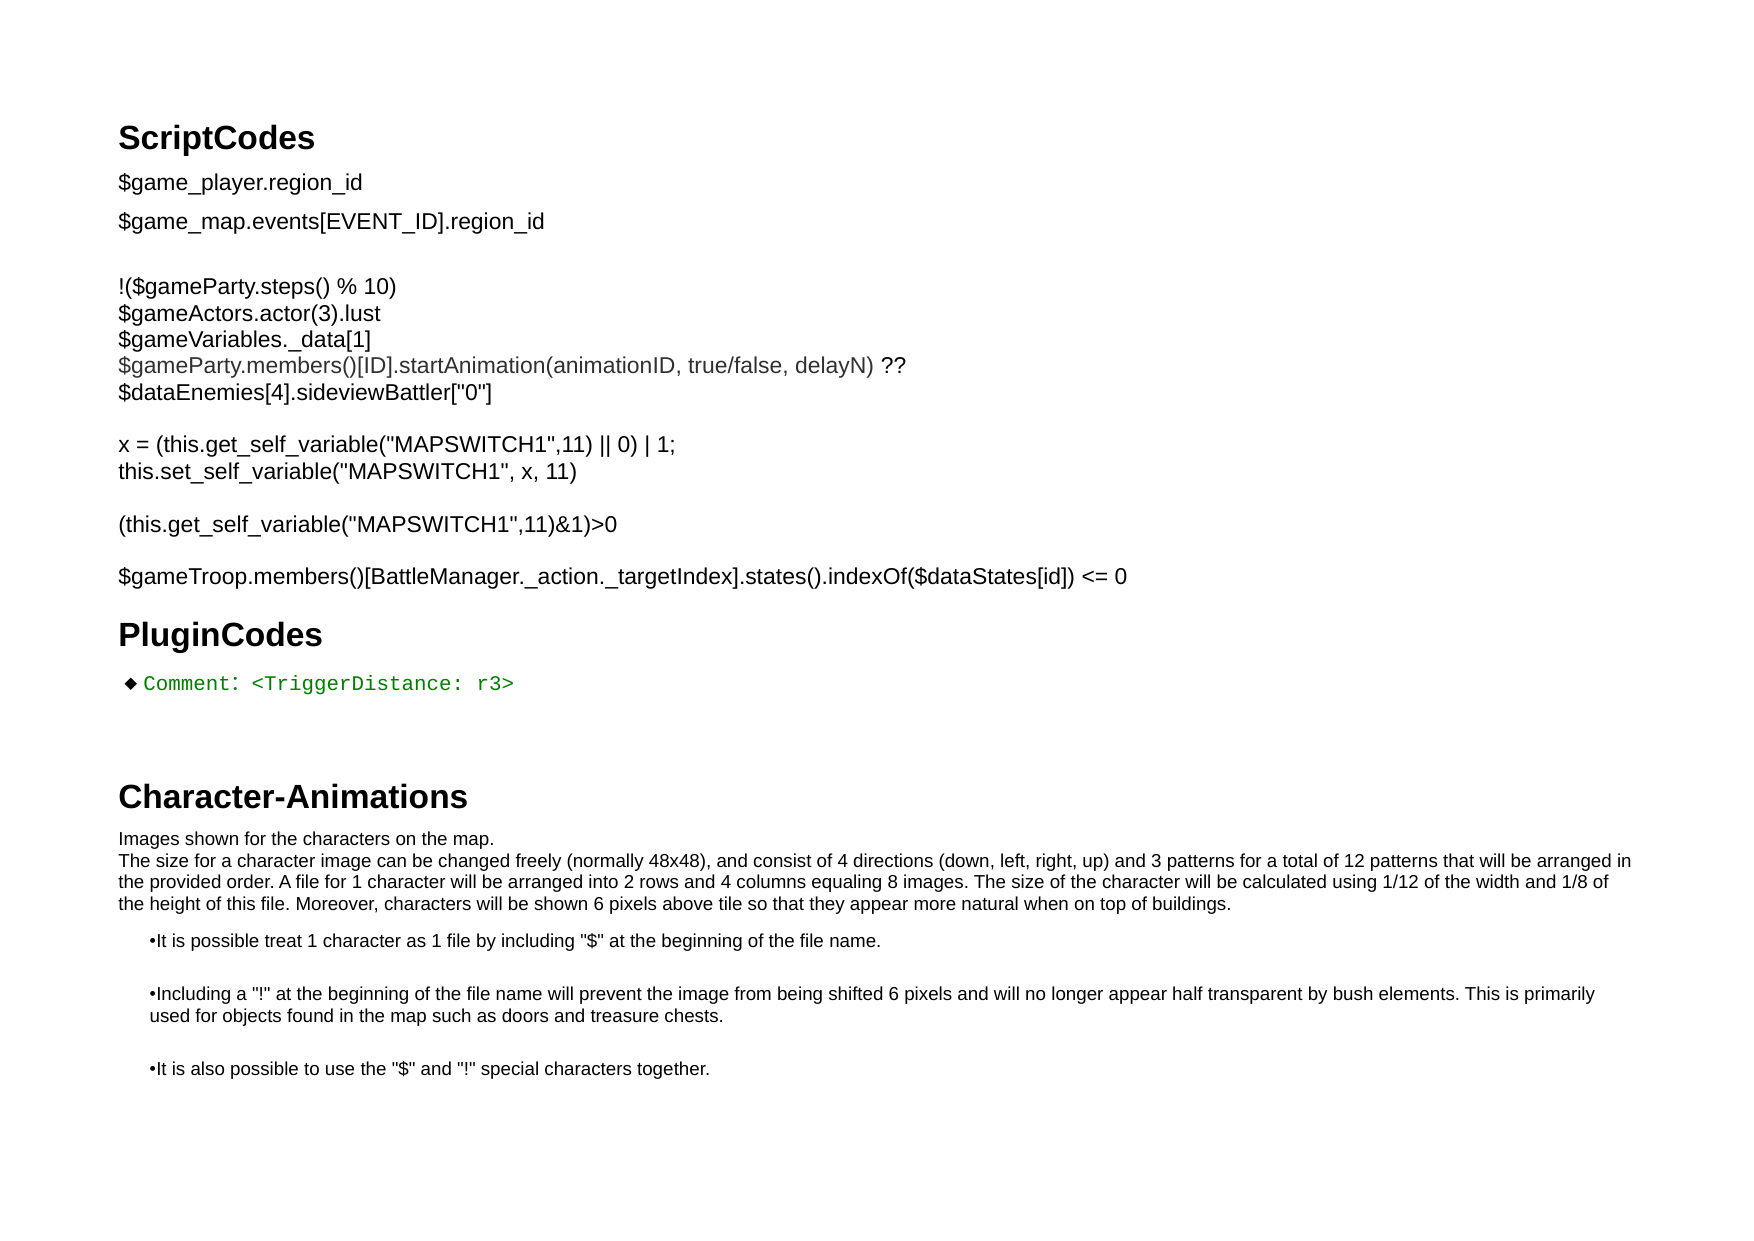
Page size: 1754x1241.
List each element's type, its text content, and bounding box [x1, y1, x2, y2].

list It is possible treat 1 character as 1 file by including "$" at the beginning of the file name. [118, 930, 1636, 952]
text $gameParty.members()[ID].startAnimation(animationID, true/false, delayN) ?? [118, 352, 1636, 379]
text $game_player.region_id [118, 169, 1636, 196]
list Including a "!" at the beginning of the file name will prevent the image from being shifted 6 pixels and will no longer appear half transparent by bush elements. This is primarily used for objects found in the map such as doors and treasure chests. [118, 983, 1636, 1026]
subtitle ScriptCodes [118, 118, 1636, 157]
text $dataEnemies[4].sideviewBattler["0"] [118, 379, 1636, 405]
text $gameVariables._data[1] [118, 326, 1636, 352]
text $game_map.events[EVENT_ID].region_id [118, 208, 1636, 234]
subtitle PluginCodes [118, 614, 1636, 653]
list It is also possible to use the "$" and "!" special characters together. [118, 1057, 1636, 1079]
text !($gameParty.steps() % 10) [118, 273, 1636, 300]
text $gameTroop.members()[BattleManager._action._targetIndex].states().indexOf($dataStates[id]) <= 0 [118, 563, 1636, 589]
text ◆Comment：<TriggerDistance: r3> [118, 666, 1636, 696]
text (this.get_self_variable("MAPSWITCH1",11)&1)>0 [118, 511, 1636, 537]
text Images shown for the characters on the map. The size for a character image can be changed freely (normally 48x48), and consist of 4 directions (down, left, right, up) and 3 patterns for a total of 12 patterns that will be arranged in the provided order. A file for 1 character will be arranged into 2 rows and 4 columns equaling 8 images. The size of the character will be calculated using 1/12 of the width and 1/8 of the height of this file. Moreover, characters will be shown 6 pixels above tile so that they appear more natural when on top of buildings. [118, 828, 1636, 914]
text x = (this.get_self_variable("MAPSWITCH1",11) || 0) | 1; [118, 431, 1636, 458]
text this.set_self_variable("MAPSWITCH1", x, 11) [118, 458, 1636, 484]
text $gameActors.actor(3).lust [118, 300, 1636, 326]
subtitle Character-Animations [118, 777, 1636, 816]
